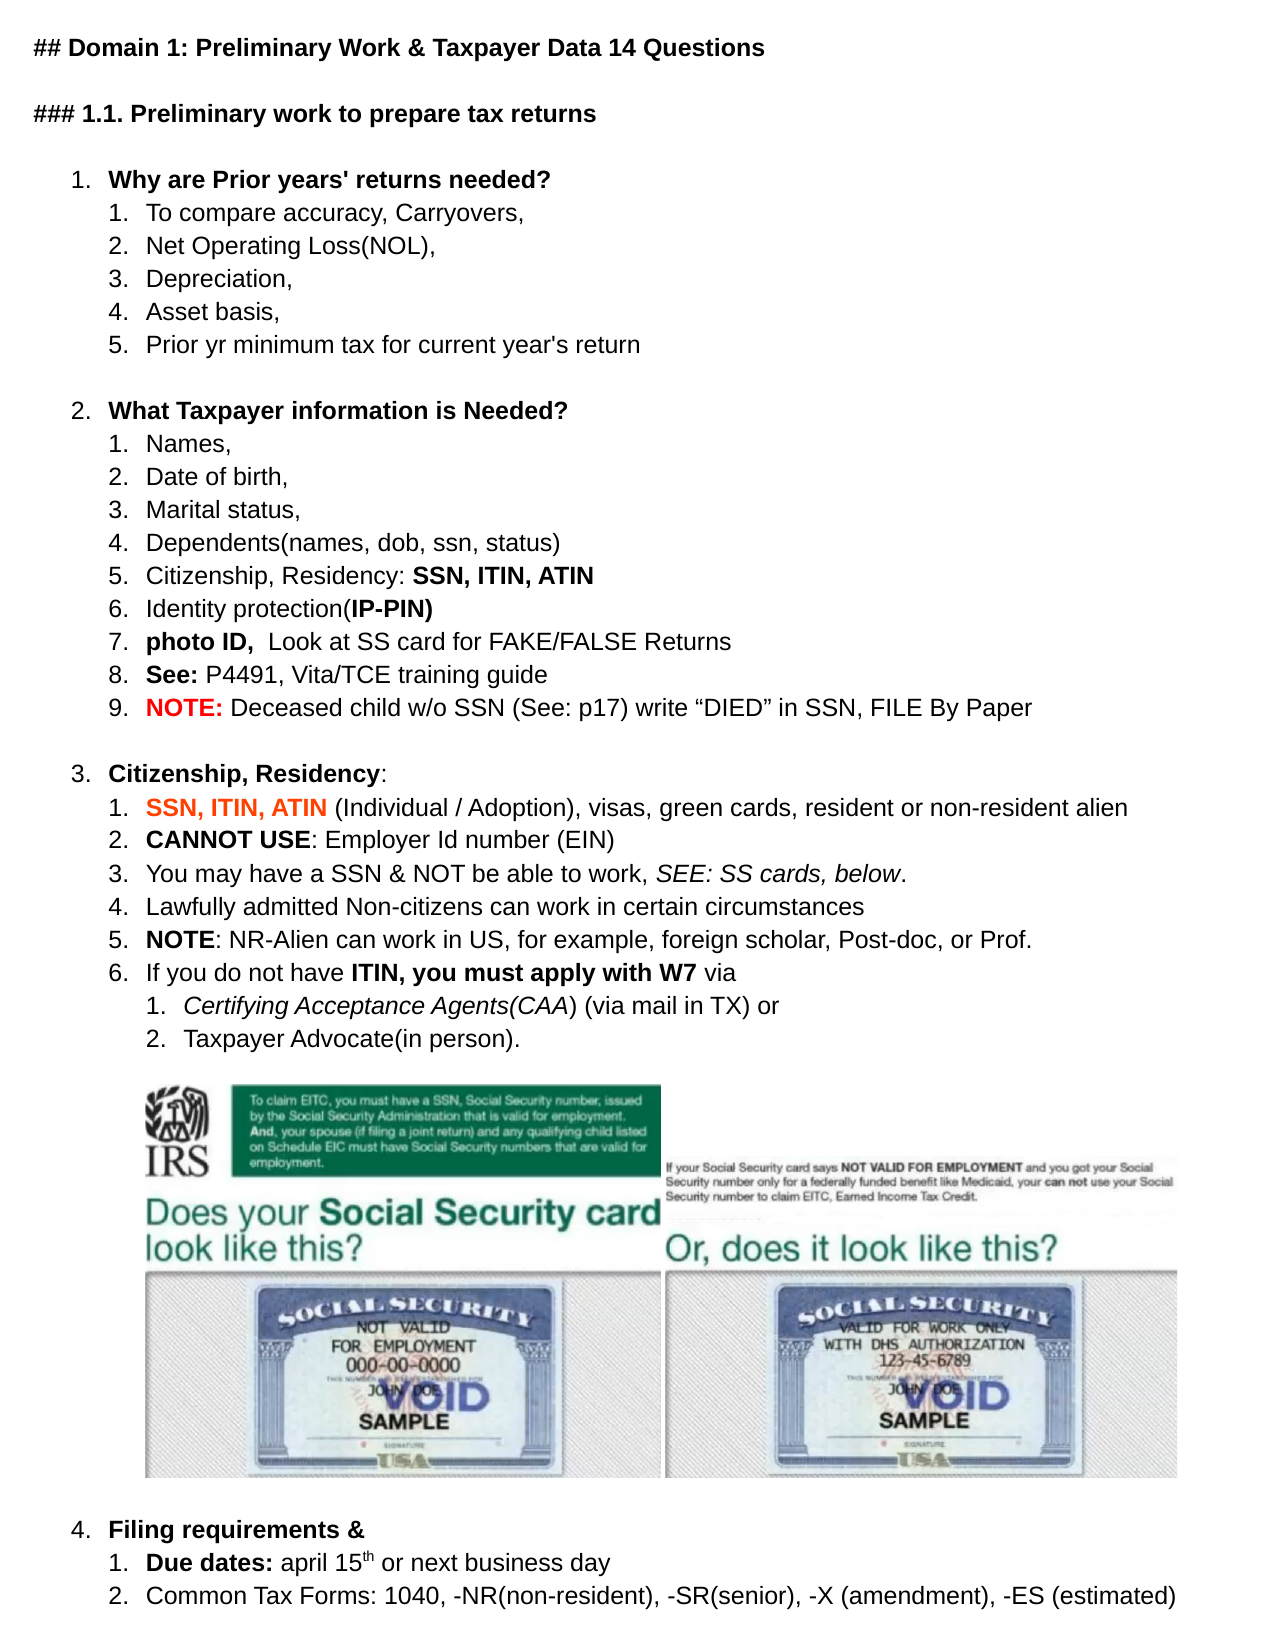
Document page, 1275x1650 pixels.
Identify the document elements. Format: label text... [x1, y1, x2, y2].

list photo ID, Look at SS card for FAKE/FALSE Returns [108, 627, 1242, 656]
text ## Domain 1: Preliminary Work & Taxpayer Data 14 Questions [33, 33, 1242, 62]
list NOTE: Deceased child w/o SSN (See: p17) write “DIED” in SSN, FILE By Paper [108, 693, 1242, 755]
list Marital status, [108, 495, 1242, 524]
list CANNOT USE: Employer Id number (EIN) [108, 826, 1242, 854]
list Net Operating Loss(NOL), [108, 231, 1242, 260]
list Certifying Acceptance Agents(CAA) (via mail in TX) or [146, 991, 1242, 1019]
list If you do not have ITIN, you must apply with W7 via [108, 958, 1242, 986]
list Citizenship, Residency: SSN, ITIN, ATIN [108, 561, 1242, 590]
list Taxpayer Advocate(in person). [146, 1024, 1242, 1052]
list SSN, ITIN, ATIN (Individual / Adoption), visas, green cards, resident or non-resident alien [108, 792, 1242, 821]
list Date of birth, [108, 462, 1242, 491]
list Why are Prior years' returns needed? [71, 165, 1242, 194]
text ### 1.1. Preliminary work to prepare tax returns [33, 99, 1242, 128]
list Identity protection(IP-PIN) [108, 594, 1242, 623]
list Depreciation, [108, 264, 1242, 293]
list Common Tax Forms: 1040, -NR(non-resident), -SR(senior), -X (amendment), -ES (estimated) [108, 1581, 1242, 1610]
list To compare accuracy, Carryovers, [108, 198, 1242, 227]
list See: P4491, Vita/TCE training guide [108, 660, 1242, 689]
list NOTE: NR-Alien can work in US, for example, foreign scholar, Post-doc, or Prof. [108, 924, 1242, 953]
list Due dates: april 15th or next business day [108, 1548, 1242, 1577]
list Citizenship, Residency: [71, 759, 1242, 788]
list Filing requirements & [71, 1515, 1242, 1544]
list Asset basis, [108, 297, 1242, 326]
list Lawfully admitted Non-citizens can work in certain circumstances [108, 892, 1242, 920]
list You may have a SSN & NOT be able to work, SEE: SS cards, below. [108, 858, 1242, 887]
list What Taxpayer information is Needed? [71, 396, 1242, 425]
picture [143, 1084, 1178, 1478]
list Prior yr minimum tax for current year's return [108, 330, 1242, 359]
list Dependents(names, dob, ssn, status) [108, 528, 1242, 557]
list Names, [108, 429, 1242, 458]
